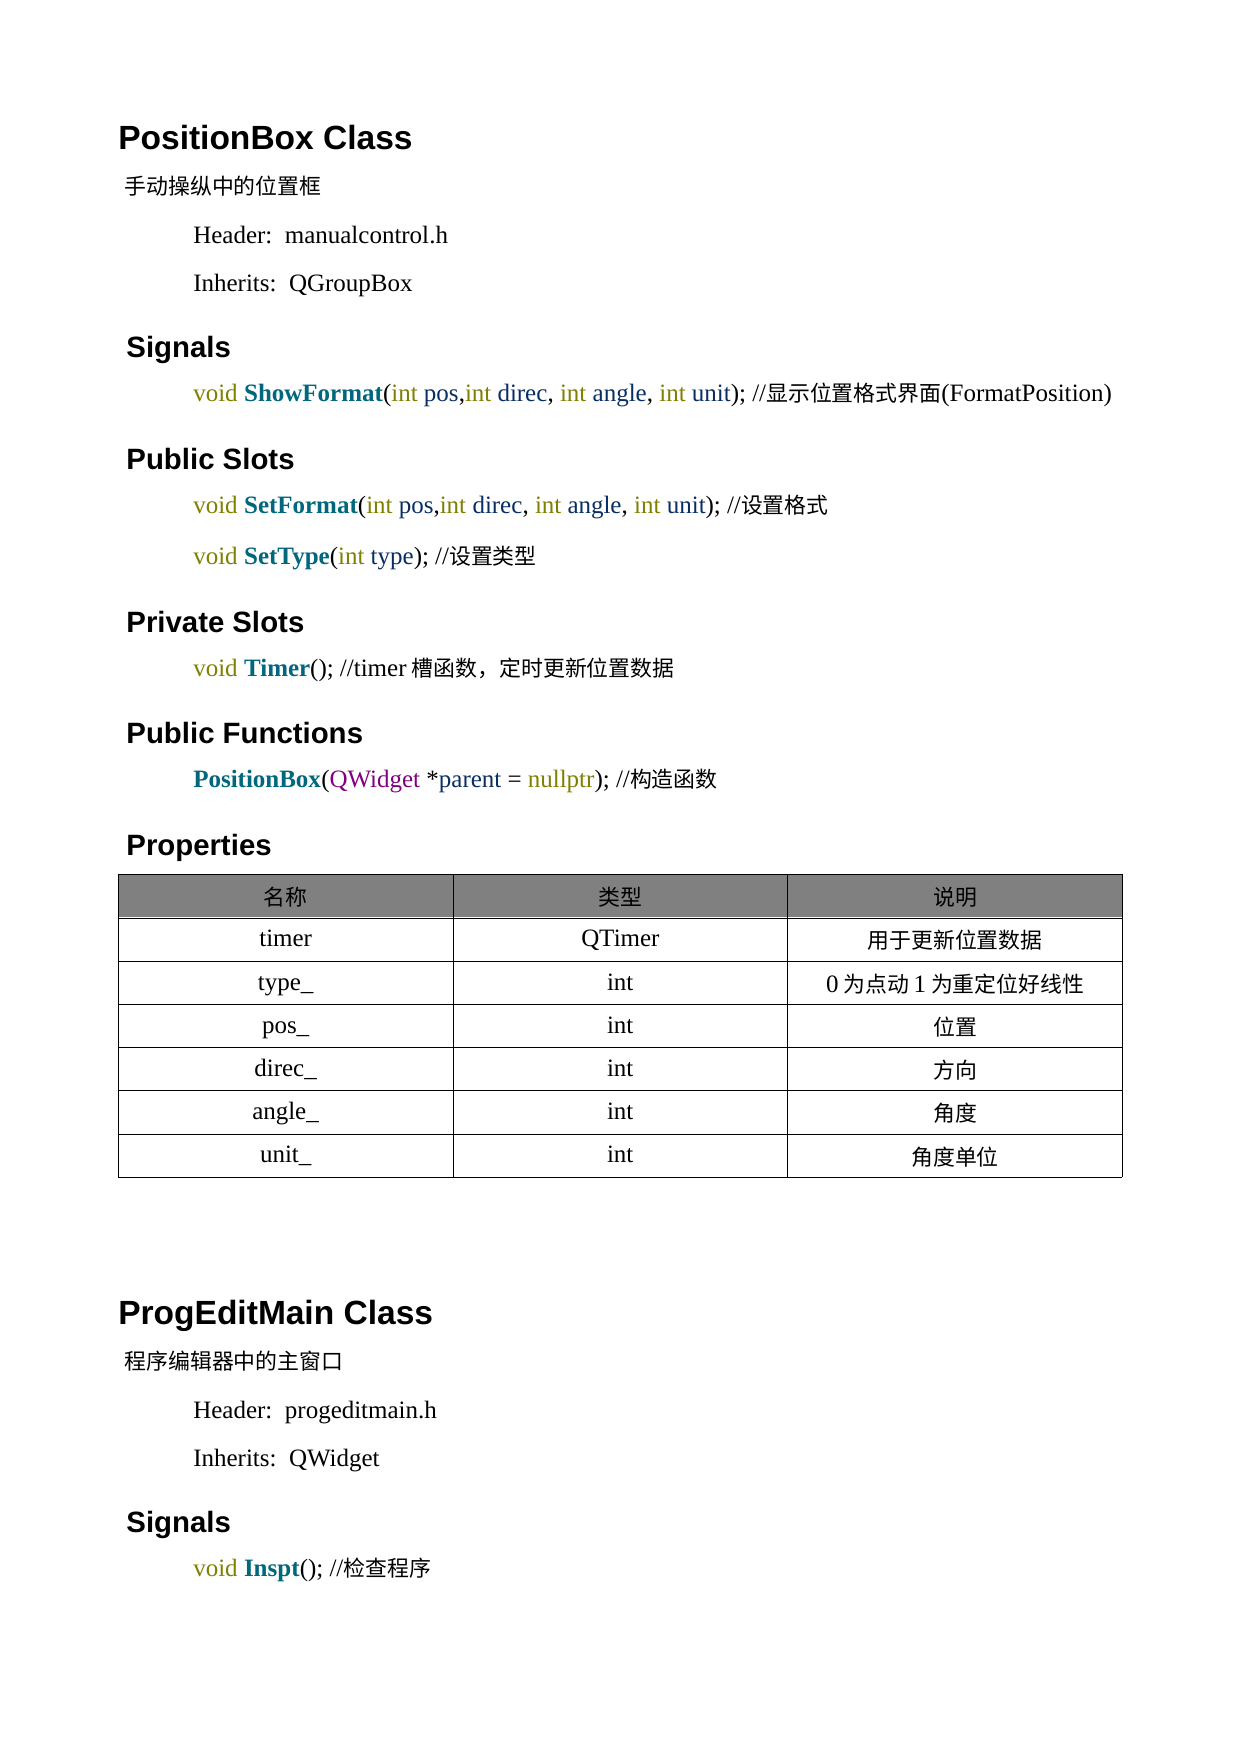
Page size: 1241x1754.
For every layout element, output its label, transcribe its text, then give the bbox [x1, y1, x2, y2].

table_cell unit_ [119, 1135, 453, 1177]
text void Inspt(); //检查程序 [118, 1551, 1122, 1583]
table_cell 位置 [788, 1005, 1122, 1047]
table_cell int [454, 962, 787, 1004]
text Inherits: QGroupBox [118, 268, 1122, 297]
text 手动操纵中的位置框 [118, 169, 1122, 201]
text 程序编辑器中的主窗口 [118, 1344, 1122, 1376]
table_cell 角度单位 [788, 1135, 1122, 1177]
table_cell int [454, 1005, 787, 1047]
table_header 名称 [119, 875, 453, 917]
text void ShowFormat(int pos,int direc, int angle, int unit); //显示位置格式界面(FormatPosition) [118, 376, 1122, 408]
subtitle Public Functions [118, 716, 1122, 750]
text void Timer(); //timer槽函数，定时更新位置数据 [118, 651, 1122, 682]
table_cell type_ [119, 962, 453, 1004]
table_cell timer [119, 919, 453, 961]
subtitle Signals [118, 1505, 1122, 1539]
table_header 类型 [454, 875, 787, 917]
table_header 说明 [788, 875, 1122, 917]
table_cell int [454, 1048, 787, 1090]
table_cell int [454, 1091, 787, 1134]
text void SetFormat(int pos,int direc, int angle, int unit); //设置格式 [118, 488, 1122, 520]
subtitle Properties [118, 828, 1122, 862]
table_cell pos_ [119, 1005, 453, 1047]
subtitle Public Slots [118, 442, 1122, 476]
text PositionBox(QWidget *parent = nullptr); //构造函数 [118, 762, 1122, 794]
table_cell int [454, 1135, 787, 1177]
table_cell 用于更新位置数据 [788, 919, 1122, 961]
table_cell 方向 [788, 1048, 1122, 1090]
table_cell QTimer [454, 919, 787, 961]
subtitle Private Slots [118, 604, 1122, 638]
subtitle ProgEditMain Class [118, 1293, 1122, 1332]
text Inherits: QWidget [118, 1443, 1122, 1471]
table_cell 0为点动1为重定位好线性 [788, 962, 1122, 1004]
table_cell direc_ [119, 1048, 453, 1090]
table_cell 角度 [788, 1091, 1122, 1134]
text void SetType(int type); //设置类型 [118, 539, 1122, 571]
text Header: progeditmain.h [118, 1395, 1122, 1424]
subtitle PositionBox Class [118, 118, 1122, 157]
text Header: manualcontrol.h [118, 220, 1122, 249]
table_cell angle_ [119, 1091, 453, 1134]
subtitle Signals [118, 330, 1122, 364]
